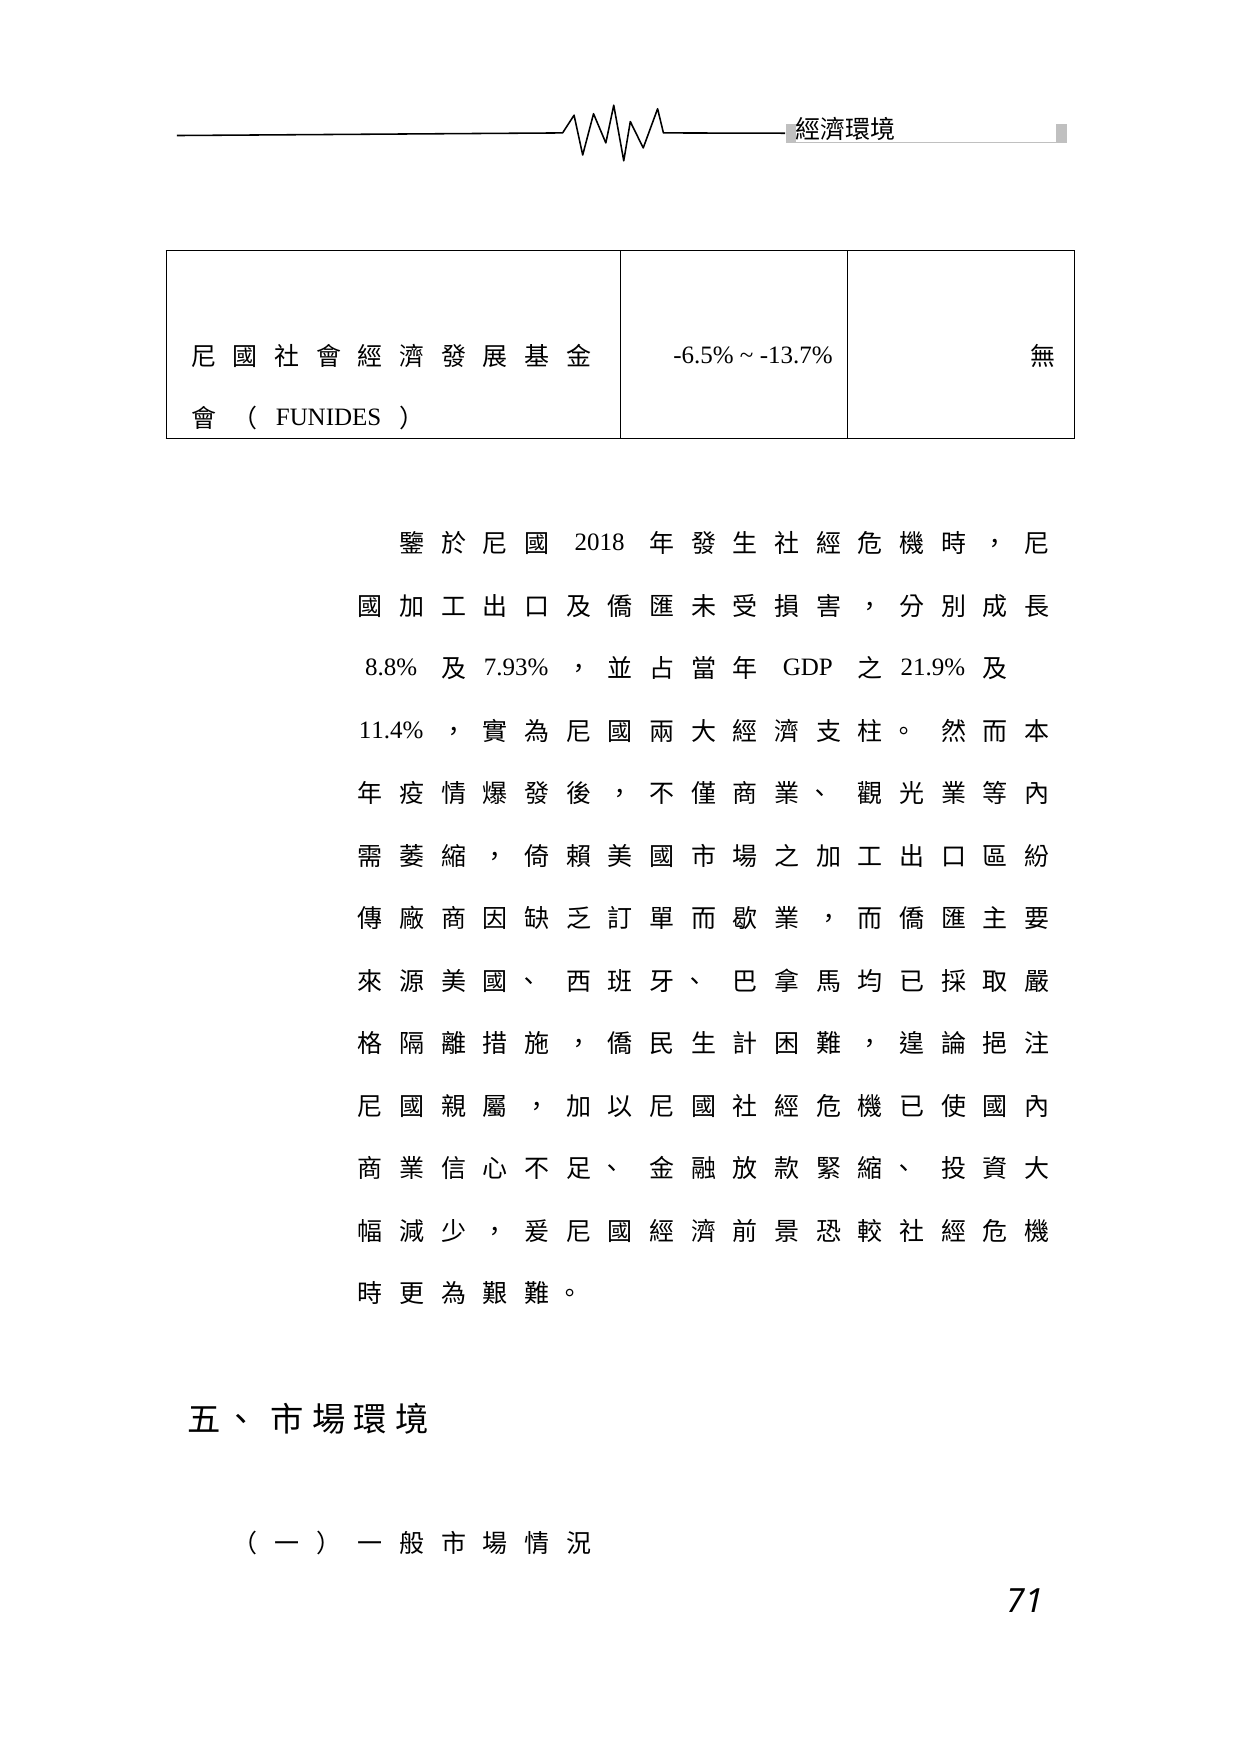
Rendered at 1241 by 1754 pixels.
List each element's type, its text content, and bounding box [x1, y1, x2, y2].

text 五、市場環境 [183, 1375, 1058, 1438]
text （一）一般市場情況 [207, 1500, 1058, 1563]
table_cell 尼國社會經濟發展基金會（FUNIDES） [167, 251, 620, 438]
text 鑒於尼國2018年發生社經危機時，尼國加工出口及僑匯未受損害，分別成長8.8%及7.93%，並占當年GDP之21.9%及11.4%，實為尼國兩大經濟支柱。然而本年疫情爆發後，不僅商業、觀光業等內需萎縮，倚賴美國市場之加工出口區紛傳廠商因缺乏訂單而歇業，而僑匯主要來源美國、西班牙、巴拿馬均已採取嚴格隔離措施，僑民生計困難，遑論挹注尼國親屬，加以尼國社經危機已使國內商業信心不足、金融放款緊縮、投資大幅減少，爰尼國經濟前景恐較社經危機時更為艱難。 [330, 500, 1058, 1313]
table_cell -6.5% ~ -13.7% [621, 251, 847, 438]
table_cell 無 [848, 251, 1074, 438]
